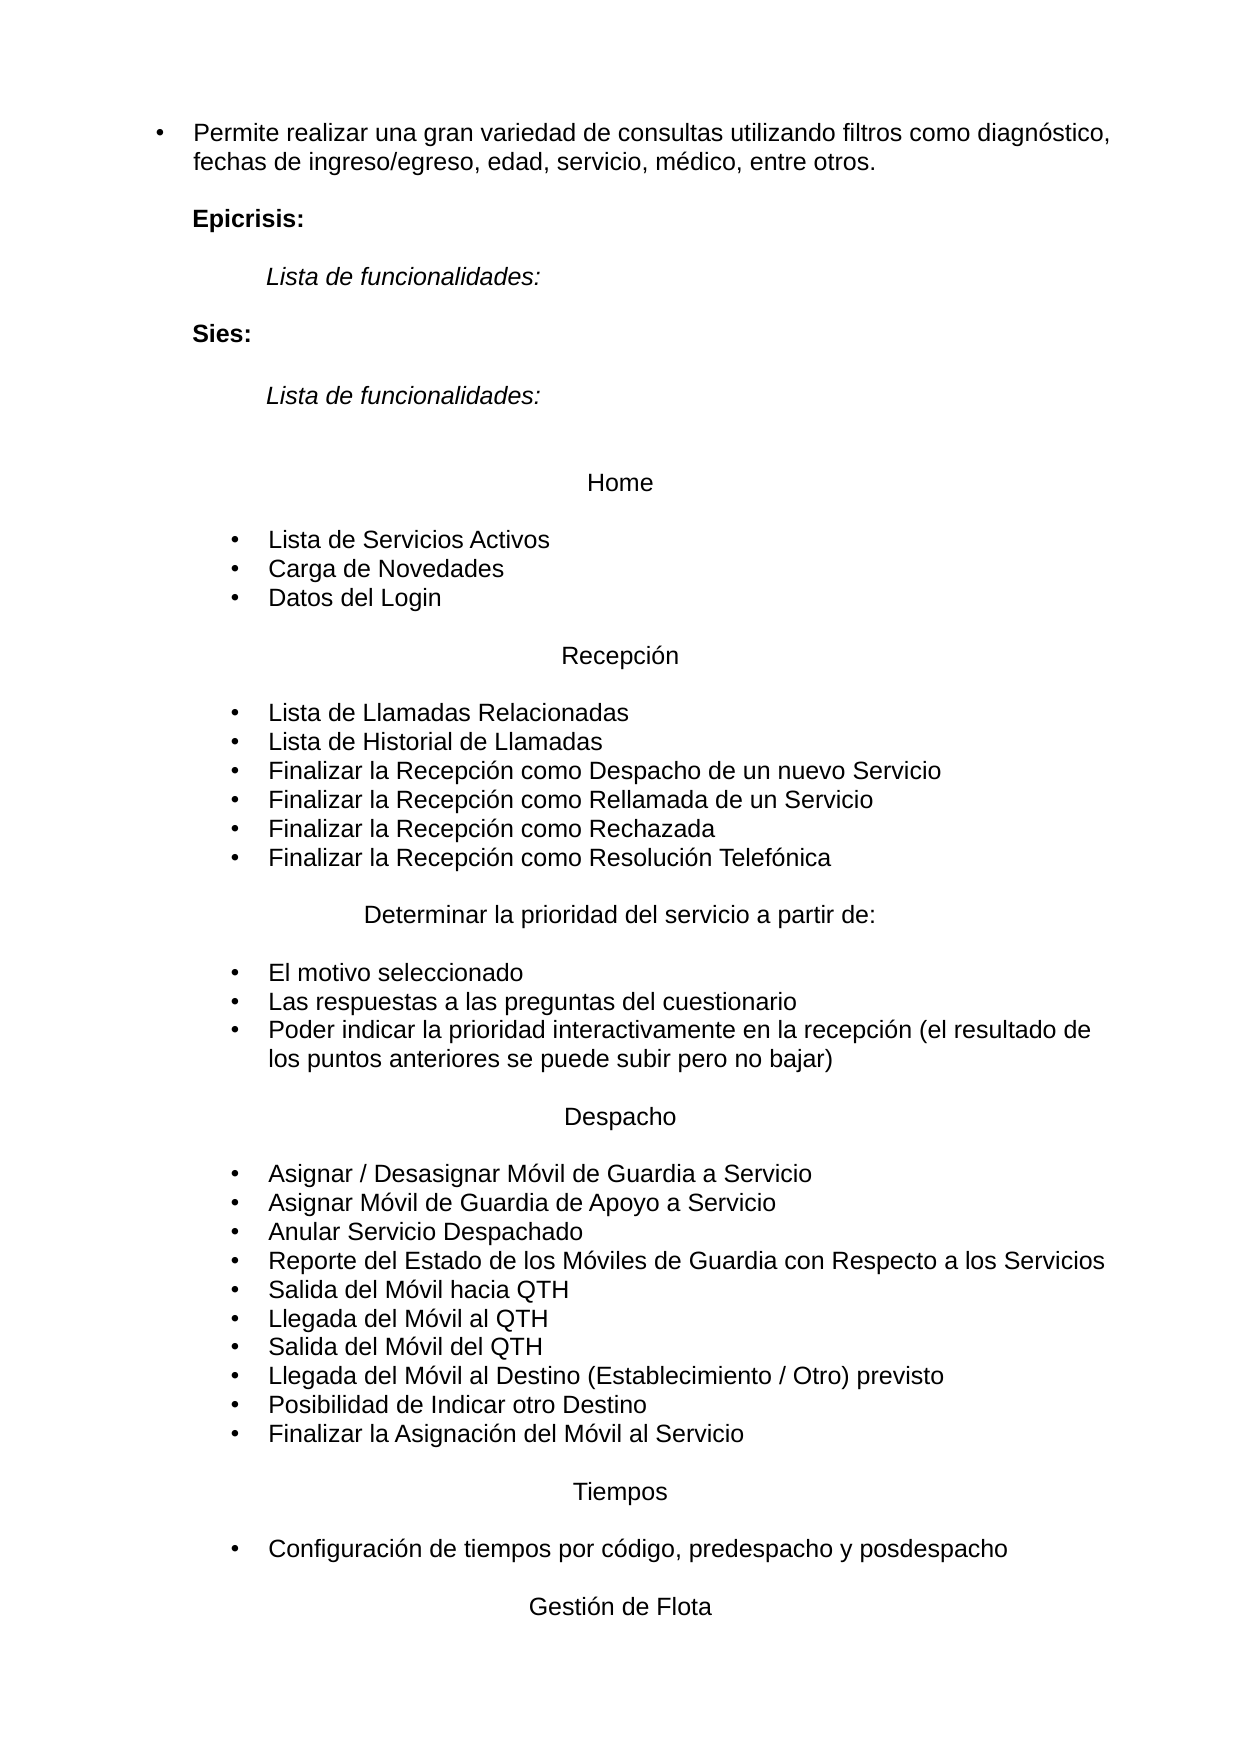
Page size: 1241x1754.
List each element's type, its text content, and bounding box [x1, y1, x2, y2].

list Permite realizar una gran variedad de consultas utilizando filtros como diagnóstico, fechas de ingreso/egreso, edad, servicio, médico, entre otros. [156, 118, 1122, 176]
list El motivo seleccionado [231, 958, 1122, 987]
list Poder indicar la prioridad interactivamente en la recepción (el resultado de los puntos anteriores se puede subir pero no bajar) [231, 1015, 1122, 1073]
list Finalizar la Recepción como Rellamada de un Servicio [231, 785, 1122, 814]
list Configuración de tiempos por código, predespacho y posdespacho [231, 1534, 1122, 1563]
list Anular Servicio Despachado [231, 1217, 1122, 1246]
list Lista de Servicios Activos [231, 526, 1122, 554]
list Reporte del Estado de los Móviles de Guardia con Respecto a los Servicios [231, 1246, 1122, 1275]
list Datos del Login [231, 583, 1122, 612]
text Lista de funcionalidades: [118, 262, 1122, 291]
list Las respuestas a las preguntas del cuestionario [231, 987, 1122, 1015]
list Salida del Móvil hacia QTH [231, 1275, 1122, 1303]
list Finalizar la Recepción como Rechazada [231, 814, 1122, 843]
text Gestión de Flota [118, 1592, 1122, 1620]
list Lista de Historial de Llamadas [231, 727, 1122, 756]
list Finalizar la Recepción como Despacho de un nuevo Servicio [231, 756, 1122, 785]
list Asignar Móvil de Guardia de Apoyo a Servicio [231, 1188, 1122, 1217]
text Epicrisis: [118, 204, 1122, 233]
text Sies: [118, 319, 1122, 348]
text Home [118, 468, 1122, 497]
list Posibilidad de Indicar otro Destino [231, 1390, 1122, 1419]
text Determinar la prioridad del servicio a partir de: [118, 900, 1122, 929]
list Finalizar la Recepción como Resolución Telefónica [231, 843, 1122, 871]
text Despacho [118, 1102, 1122, 1131]
list Salida del Móvil del QTH [231, 1332, 1122, 1361]
list Lista de Llamadas Relacionadas [231, 698, 1122, 727]
text Lista de funcionalidades: [118, 377, 1122, 411]
list Asignar / Desasignar Móvil de Guardia a Servicio [231, 1159, 1122, 1188]
list Finalizar la Asignación del Móvil al Servicio [231, 1419, 1122, 1448]
list Llegada del Móvil al Destino (Establecimiento / Otro) previsto [231, 1361, 1122, 1390]
list Llegada del Móvil al QTH [231, 1303, 1122, 1332]
text Tiempos [118, 1477, 1122, 1505]
list Carga de Novedades [231, 554, 1122, 583]
text Recepción [118, 641, 1122, 669]
